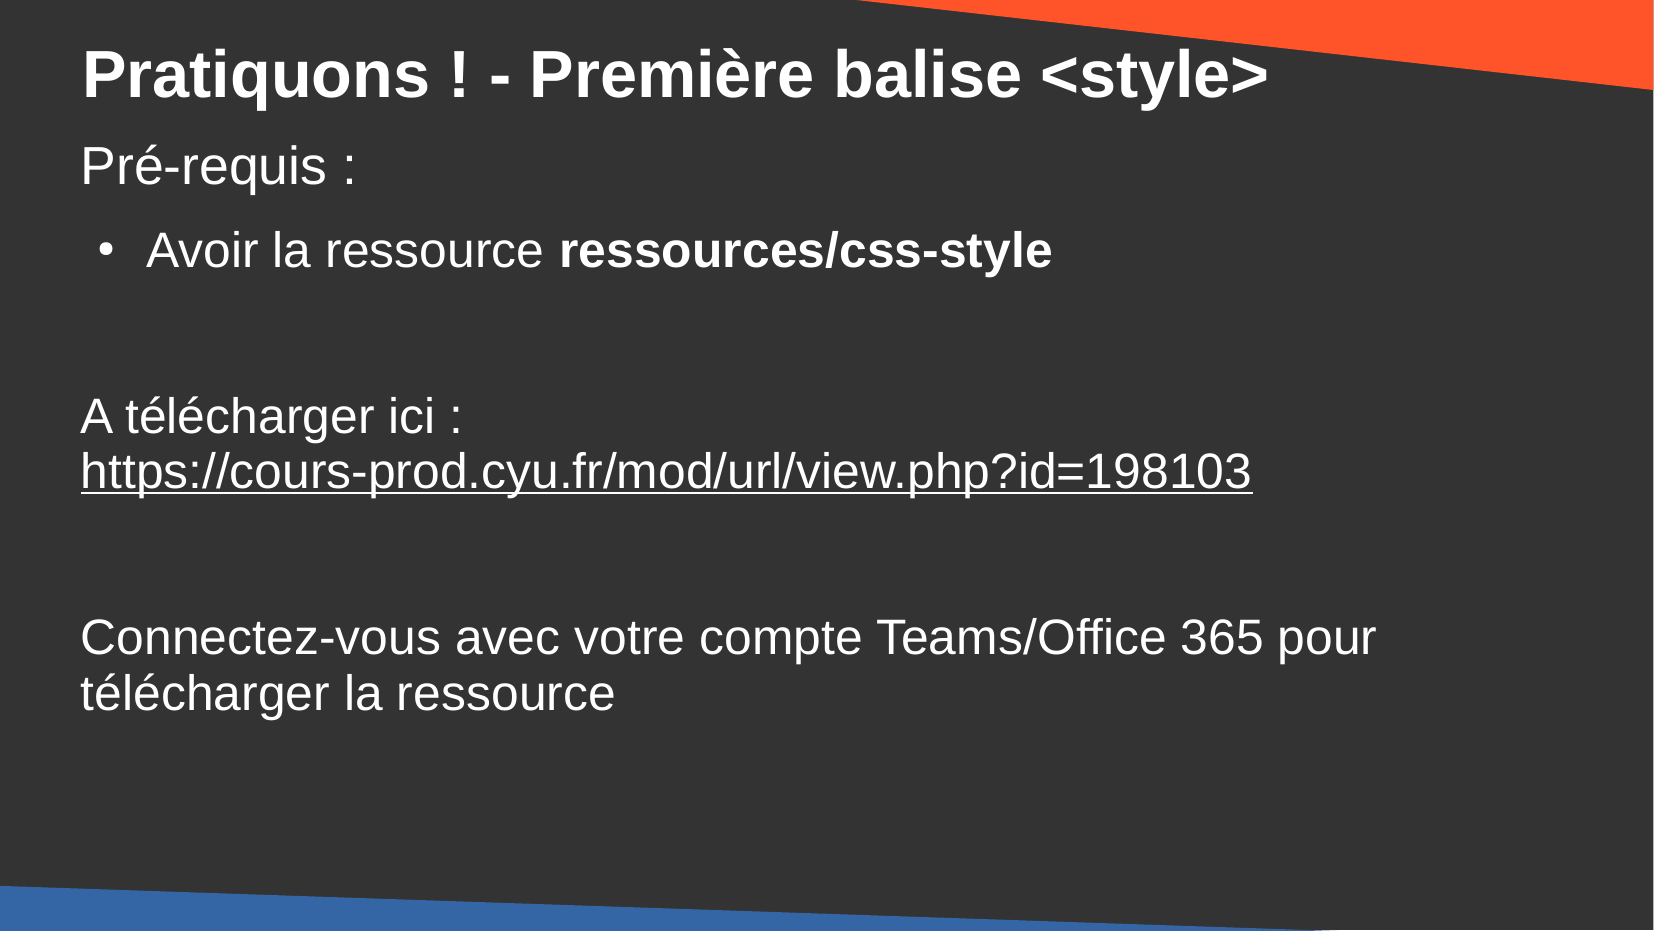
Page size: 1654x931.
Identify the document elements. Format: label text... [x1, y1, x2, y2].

text_box [0, 885, 1337, 931]
text_box [856, 0, 1654, 91]
list Pré-requis : Avoir la ressource ressources/css-style A télécharger ici : https://cours-prod.cyu.fr/mod/url/view.php?id=198103 Connectez-vous avec votre compte Teams/Office 365 pour télécharger la ressource [80, 135, 1620, 721]
title Pratiquons ! - Première balise <style> [82, 37, 1571, 114]
